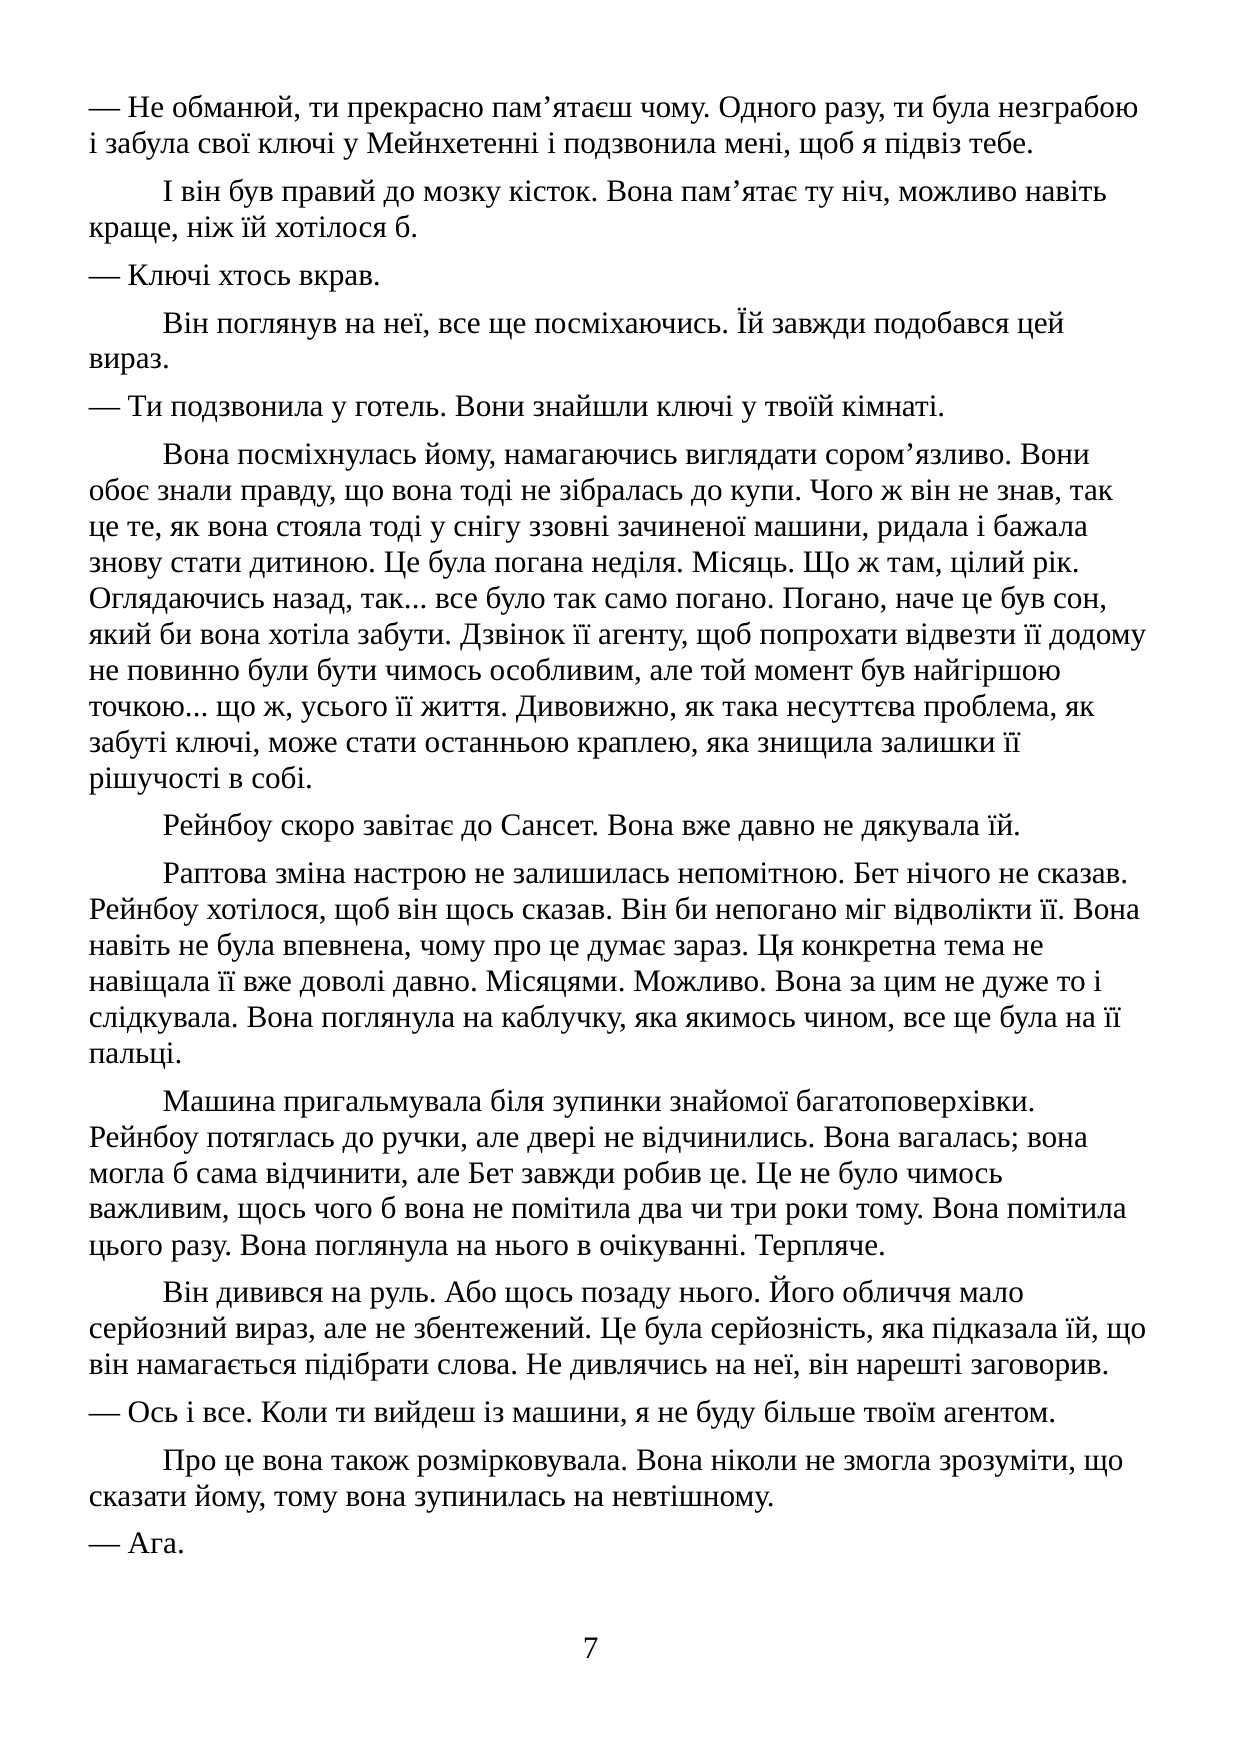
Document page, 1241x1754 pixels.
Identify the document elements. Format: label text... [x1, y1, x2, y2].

text Вона посміхнулась йому, намагаючись виглядати сором’язливо. Вони обоє знали правду, що вона тоді не зібралась до купи. Чого ж він не знав, так це те, як вона стояла тоді у снігу ззовні зачиненої машини, ридала і бажала знову стати дитиною. Це була погана неділя. Місяць. Що ж там, цілий рік. Оглядаючись назад, так... все було так само погано. Погано, наче це був сон, який би вона хотіла забути. Дзвінок її агенту, щоб попрохати відвезти її додому не повинно були бути чимось особливим, але той момент був найгіршою точкою... що ж, усього її життя. Дивовижно, як така несуттєва проблема, як забуті ключі, може стати останньою краплею, яка знищила залишки її рішучості в собі. [88, 435, 1152, 795]
text Раптова зміна настрою не залишилась непомітною. Бет нічого не сказав. Рейнбоу хотілося, щоб він щось сказав. Він би непогано міг відволікти її. Вона навіть не була впевнена, чому про це думає зараз. Ця конкретна тема не навіщала її вже доволі давно. Місяцями. Можливо. Вона за цим не дуже то і слідкувала. Вона поглянула на каблучку, яка якимось чином, все ще була на її пальці. [88, 854, 1152, 1070]
text — Ти подзвонила у готель. Вони знайшли ключі у твоїй кімнаті. [88, 388, 1152, 423]
text — Ключі хтось вкрав. [88, 256, 1152, 292]
text Він дивився на руль. Або щось позаду нього. Його обличчя мало серйозний вираз, але не збентежений. Це була серйозність, яка підказала їй, що він намагається підібрати слова. Не дивлячись на неї, він нарешті заговорив. [88, 1273, 1152, 1381]
text І він був правий до мозку кісток. Вона пам’ятає ту ніч, можливо навіть краще, ніж їй хотілося б. [88, 172, 1152, 244]
text Рейнбоу скоро завітає до Сансет. Вона вже давно не дякувала їй. [88, 807, 1152, 843]
text — Не обманюй, ти прекрасно пам’ятаєш чому. Одного разу, ти була незграбою і забула свої ключі у Мейнхетенні і подзвонила мені, щоб я підвіз тебе. [88, 88, 1152, 160]
text Машина пригальмувала біля зупинки знайомої багатоповерхівки. Рейнбоу потяглась до ручки, але двері не відчинились. Вона вагалась; вона могла б сама відчинити, але Бет завжди робив це. Це не було чимось важливим, щось чого б вона не помітила два чи три роки тому. Вона помітила цього разу. Вона поглянула на нього в очікуванні. Терпляче. [88, 1082, 1152, 1262]
text Про це вона також розмірковувала. Вона ніколи не змогла зрозуміти, що сказати йому, тому вона зупинилась на невтішному. [88, 1441, 1152, 1513]
text Він поглянув на неї, все ще посміхаючись. Їй завжди подобався цей вираз. [88, 304, 1152, 376]
text — Ага. [88, 1525, 1152, 1561]
text — Ось і все. Коли ти вийдеш із машини, я не буду більше твоїм агентом. [88, 1393, 1152, 1429]
